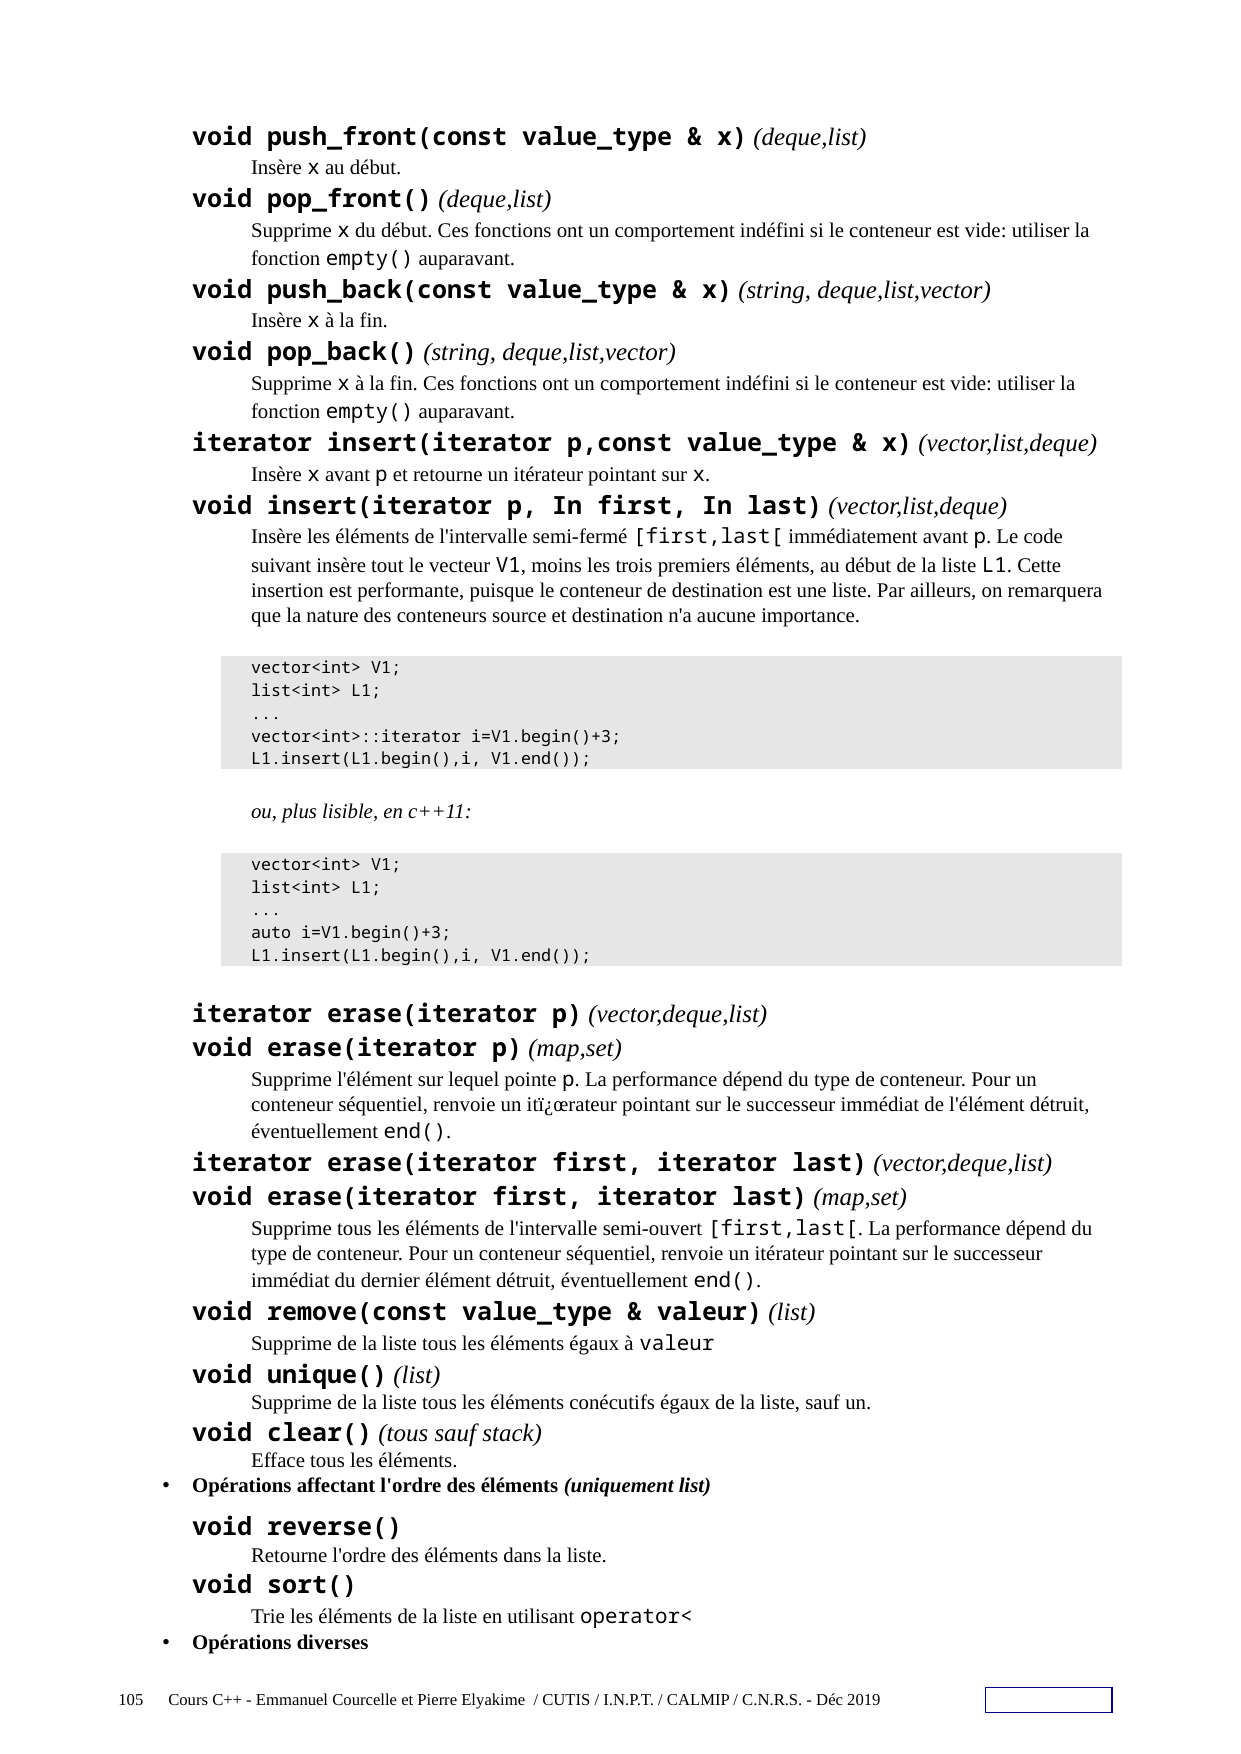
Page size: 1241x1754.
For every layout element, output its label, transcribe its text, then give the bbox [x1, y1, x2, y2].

list Opérations diverses [162, 1630, 1122, 1654]
list Opérations affectant l'ordre des éléments (uniquement list) [162, 1472, 1122, 1497]
subtitle void push_front(const value_type & x) (deque,list) [162, 118, 1122, 152]
list list<int> L1; [221, 679, 1122, 701]
subtitle void remove(const value_type & valeur) (list) [162, 1294, 1122, 1328]
list vector<int> V1; [221, 656, 1122, 679]
subtitle void pop_back() (string, deque,list,vector) [162, 334, 1122, 368]
list L1.insert(L1.begin(),i, V1.end()); [221, 747, 1122, 769]
list list<int> L1; [221, 875, 1122, 898]
subtitle void pop_front() (deque,list) [162, 181, 1122, 215]
list Supprime de la liste tous les éléments égaux à valeur [221, 1328, 1122, 1356]
subtitle void push_back(const value_type & x) (string, deque,list,vector) [162, 272, 1122, 306]
subtitle void sort() [162, 1567, 1122, 1601]
list Supprime x à la fin. Ces fonctions ont un comportement indéfini si le conteneur est vide: utiliser la fonction empty() auparavant. [221, 368, 1122, 425]
list Insère x à la fin. [221, 306, 1122, 334]
list Efface tous les éléments. [221, 1448, 1122, 1472]
list ... [221, 898, 1122, 921]
list Insère x au début. [221, 152, 1122, 181]
list Supprime l'élément sur lequel pointe p. La performance dépend du type de conteneur. Pour un conteneur séquentiel, renvoie un itï¿œrateur pointant sur le successeur immédiat de l'élément détruit, éventuellement end(). [221, 1064, 1122, 1145]
subtitle void clear() (tous sauf stack) [162, 1414, 1122, 1448]
list Insère x avant p et retourne un itérateur pointant sur x. [221, 459, 1122, 487]
subtitle iterator erase(iterator p) (vector,deque,list) void erase(iterator p) (map,set) [162, 996, 1122, 1064]
list vector<int> V1; [221, 853, 1122, 875]
list Supprime de la liste tous les éléments conécutifs égaux de la liste, sauf un. [221, 1390, 1122, 1414]
list Insère les éléments de l'intervalle semi-fermé [first,last[ immédiatement avant p. Le code suivant insère tout le vecteur V1, moins les trois premiers éléments, au début de la liste L1. Cette insertion est performante, puisque le conteneur de destination est une liste. Par ailleurs, on remarquera que la nature des conteneurs source et destination n'a aucune importance. [221, 522, 1122, 627]
subtitle void reverse() [162, 1509, 1122, 1543]
list Retourne l'ordre des éléments dans la liste. [221, 1543, 1122, 1567]
list ... [221, 701, 1122, 724]
subtitle void unique() (list) [162, 1356, 1122, 1390]
subtitle iterator insert(iterator p,const value_type & x) (vector,list,deque) [162, 425, 1122, 459]
list ou, plus lisible, en c++11: [221, 799, 1122, 823]
subtitle iterator erase(iterator first, iterator last) (vector,deque,list) void erase(iterator first, iterator last) (map,set) [162, 1145, 1122, 1213]
list auto i=V1.begin()+3; [221, 921, 1122, 943]
list Supprime x du début. Ces fonctions ont un comportement indéfini si le conteneur est vide: utiliser la fonction empty() auparavant. [221, 215, 1122, 272]
subtitle void insert(iterator p, In first, In last) (vector,list,deque) [162, 487, 1122, 522]
list vector<int>::iterator i=V1.begin()+3; [221, 724, 1122, 747]
list Trie les éléments de la liste en utilisant operator< [221, 1601, 1122, 1630]
list Supprime tous les éléments de l'intervalle semi-ouvert [first,last[. La performance dépend du type de conteneur. Pour un conteneur séquentiel, renvoie un itérateur pointant sur le successeur immédiat du dernier élément détruit, éventuellement end(). [221, 1213, 1122, 1294]
list L1.insert(L1.begin(),i, V1.end()); [221, 943, 1122, 966]
